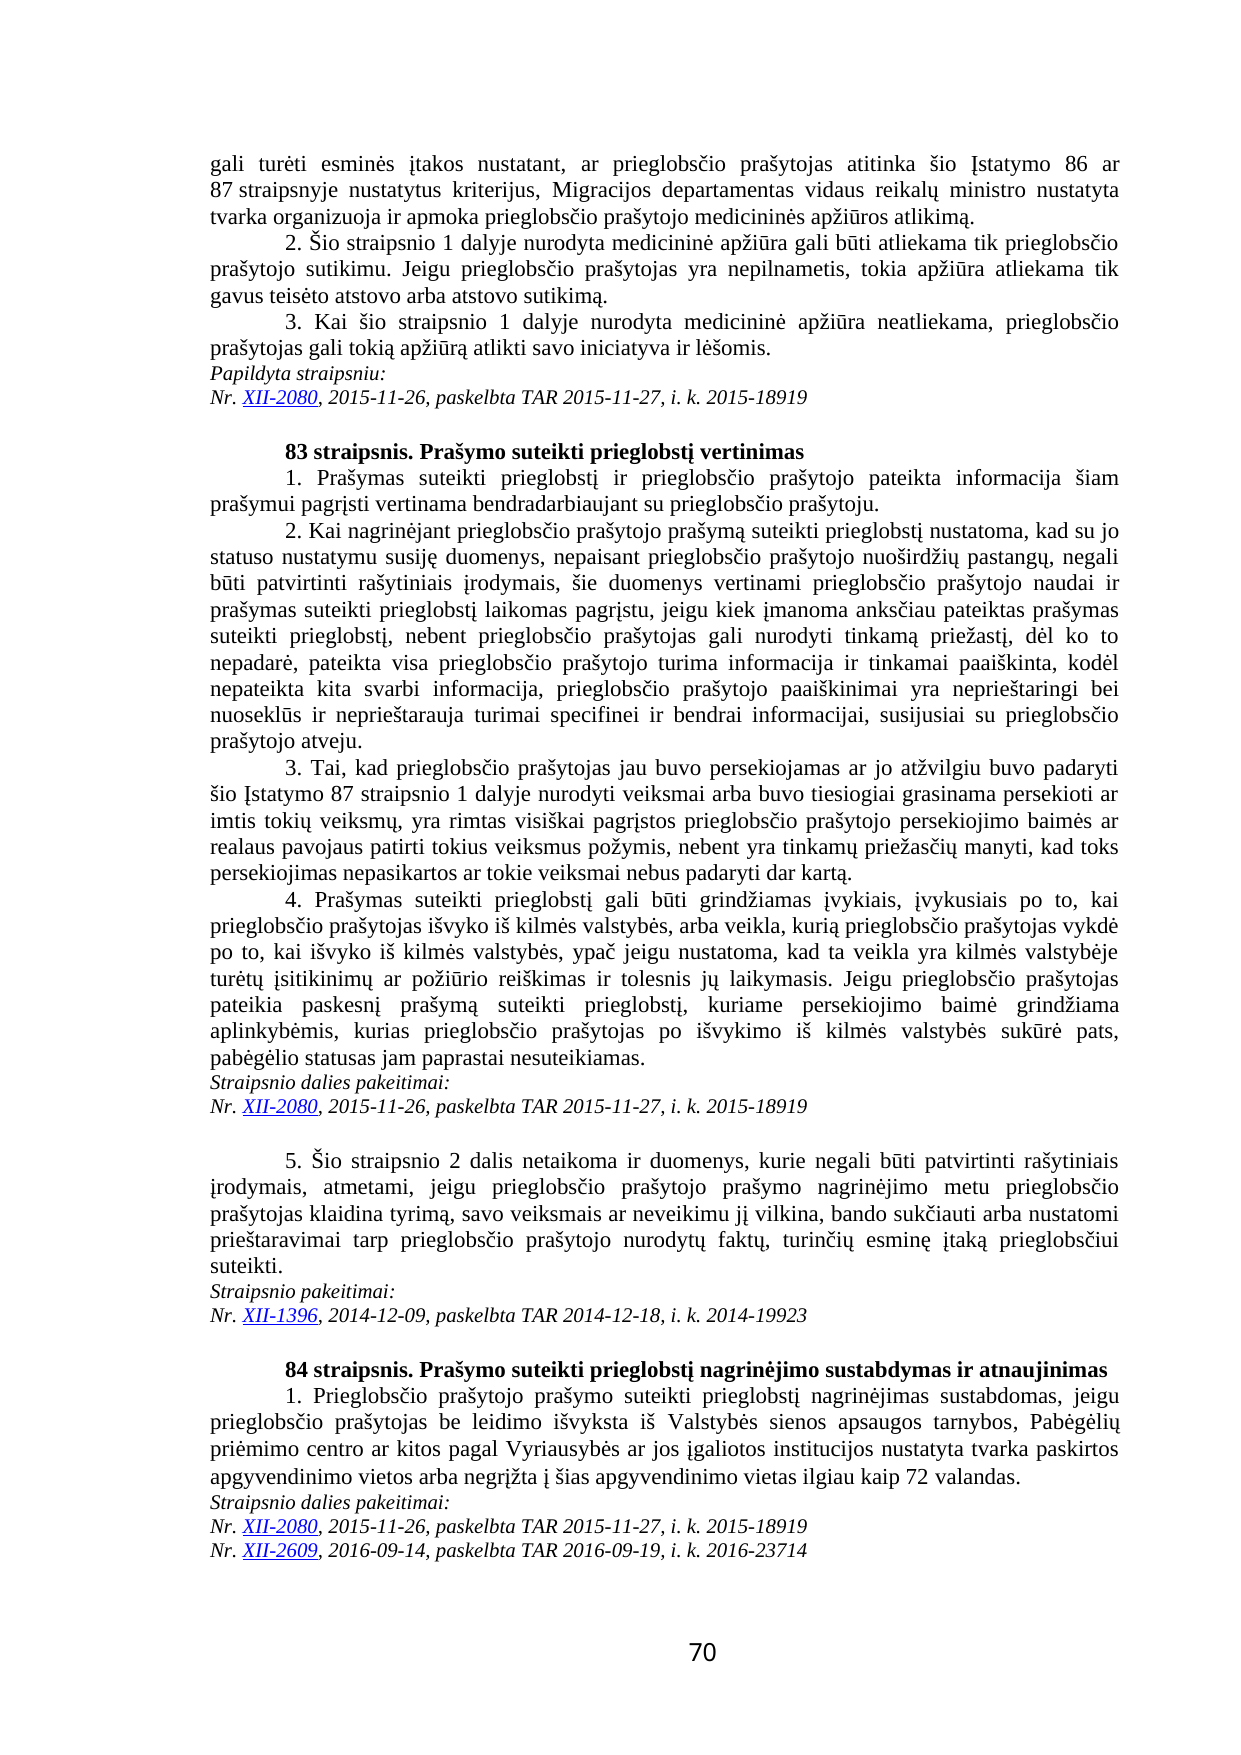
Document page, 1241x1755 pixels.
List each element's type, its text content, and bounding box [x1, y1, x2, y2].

text Nr. XII-2080, 2015-11-26, paskelbta TAR 2015-11-27, i. k. 2015-18919 [210, 1514, 1120, 1538]
text Nr. XII-2609, 2016-09-14, paskelbta TAR 2016-09-19, i. k. 2016-23714 [210, 1538, 1120, 1562]
text Nr. XII-2080, 2015-11-26, paskelbta TAR 2015-11-27, i. k. 2015-18919 [210, 385, 1120, 409]
text 84 straipsnis. Prašymo suteikti prieglobstį nagrinėjimo sustabdymas ir atnaujinimas [285, 1356, 1120, 1382]
text Straipsnio dalies pakeitimai: [210, 1490, 1120, 1514]
text Nr. XII-2080, 2015-11-26, paskelbta TAR 2015-11-27, i. k. 2015-18919 [210, 1094, 1120, 1118]
text 4. Prašymas suteikti prieglobstį gali būti grindžiamas įvykiais, įvykusiais po to, kai prieglobsčio prašytojas išvyko iš kilmės valstybės, arba veikla, kurią prieglobsčio prašytojas vykdė po to, kai išvyko iš kilmės valstybės, ypač jeigu nustatoma, kad ta veikla yra kilmės valstybėje turėtų įsitikinimų ar požiūrio reiškimas ir tolesnis jų laikymasis. Jeigu prieglobsčio prašytojas pateikia paskesnį prašymą suteikti prieglobstį, kuriame persekiojimo baimė grindžiama aplinkybėmis, kurias prieglobsčio prašytojas po išvykimo iš kilmės valstybės sukūrė pats, pabėgėlio statusas jam paprastai nesuteikiamas. [210, 886, 1120, 1070]
text gali turėti esminės įtakos nustatant, ar prieglobsčio prašytojas atitinka šio Įstatymo 86 ar 87 straipsnyje nustatytus kriterijus, Migracijos departamentas vidaus reikalų ministro nustatyta tvarka organizuoja ir apmoka prieglobsčio prašytojo medicininės apžiūros atlikimą. [210, 150, 1120, 229]
text Straipsnio dalies pakeitimai: [210, 1070, 1120, 1094]
text 3. Kai šio straipsnio 1 dalyje nurodyta medicininė apžiūra neatliekama, prieglobsčio prašytojas gali tokią apžiūrą atlikti savo iniciatyva ir lėšomis. [210, 308, 1120, 361]
text 5. Šio straipsnio 2 dalis netaikoma ir duomenys, kurie negali būti patvirtinti rašytiniais įrodymais, atmetami, jeigu prieglobsčio prašytojo prašymo nagrinėjimo metu prieglobsčio prašytojas klaidina tyrimą, savo veiksmais ar neveikimu jį vilkina, bando sukčiauti arba nustatomi prieštaravimai tarp prieglobsčio prašytojo nurodytų faktų, turinčių esminę įtaką prieglobsčiui suteikti. [210, 1147, 1120, 1279]
text 2. Kai nagrinėjant prieglobsčio prašytojo prašymą suteikti prieglobstį nustatoma, kad su jo statuso nustatymu susiję duomenys, nepaisant prieglobsčio prašytojo nuoširdžių pastangų, negali būti patvirtinti rašytiniais įrodymais, šie duomenys vertinami prieglobsčio prašytojo naudai ir prašymas suteikti prieglobstį laikomas pagrįstu, jeigu kiek įmanoma anksčiau pateiktas prašymas suteikti prieglobstį, nebent prieglobsčio prašytojas gali nurodyti tinkamą priežastį, dėl ko to nepadarė, pateikta visa prieglobsčio prašytojo turima informacija ir tinkamai paaiškinta, kodėl nepateikta kita svarbi informacija, prieglobsčio prašytojo paaiškinimai yra neprieštaringi bei nuoseklūs ir neprieštarauja turimai specifinei ir bendrai informacijai, susijusiai su prieglobsčio prašytojo atveju. [210, 517, 1120, 754]
text 83 straipsnis. Prašymo suteikti prieglobstį vertinimas [210, 438, 1120, 464]
text Papildyta straipsniu: [210, 361, 1120, 385]
text 1. Prašymas suteikti prieglobstį ir prieglobsčio prašytojo pateikta informacija šiam prašymui pagrįsti vertinama bendradarbiaujant su prieglobsčio prašytoju. [210, 464, 1120, 517]
text 2. Šio straipsnio 1 dalyje nurodyta medicininė apžiūra gali būti atliekama tik prieglobsčio prašytojo sutikimu. Jeigu prieglobsčio prašytojas yra nepilnametis, tokia apžiūra atliekama tik gavus teisėto atstovo arba atstovo sutikimą. [210, 229, 1120, 308]
text Straipsnio pakeitimai: [210, 1279, 1120, 1303]
text 1. Prieglobsčio prašytojo prašymo suteikti prieglobstį nagrinėjimas sustabdomas, jeigu prieglobsčio prašytojas be leidimo išvyksta iš Valstybės sienos apsaugos tarnybos, Pabėgėlių priėmimo centro ar kitos pagal Vyriausybės ar jos įgaliotos institucijos nustatyta tvarka paskirtos apgyvendinimo vietos arba negrįžta į šias apgyvendinimo vietas ilgiau kaip 72 valandas. [210, 1382, 1120, 1490]
text Nr. XII-1396, 2014-12-09, paskelbta TAR 2014-12-18, i. k. 2014-19923 [210, 1303, 1120, 1327]
text 3. Tai, kad prieglobsčio prašytojas jau buvo persekiojamas ar jo atžvilgiu buvo padaryti šio Įstatymo 87 straipsnio 1 dalyje nurodyti veiksmai arba buvo tiesiogiai grasinama persekioti ar imtis tokių veiksmų, yra rimtas visiškai pagrįstos prieglobsčio prašytojo persekiojimo baimės ar realaus pavojaus patirti tokius veiksmus požymis, nebent yra tinkamų priežasčių manyti, kad toks persekiojimas nepasikartos ar tokie veiksmai nebus padaryti dar kartą. [210, 754, 1120, 886]
